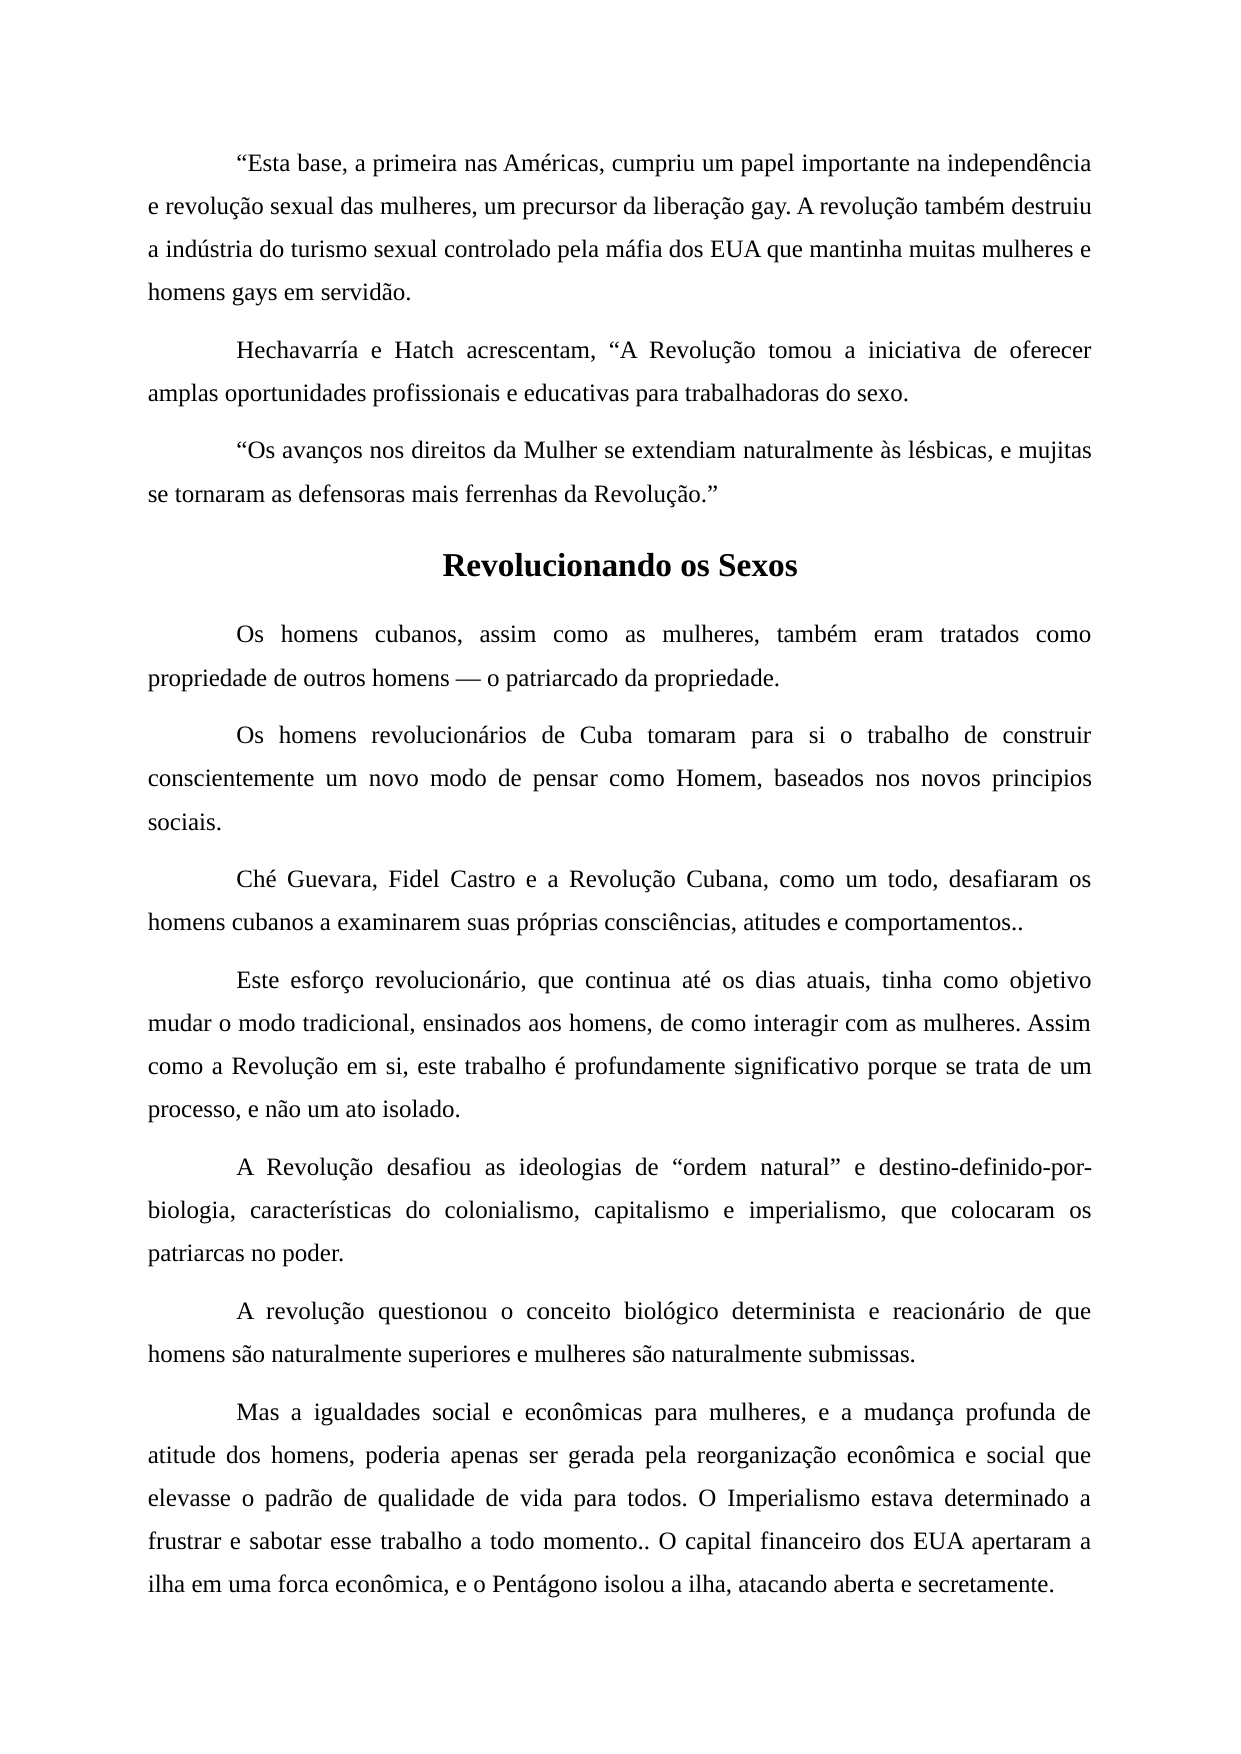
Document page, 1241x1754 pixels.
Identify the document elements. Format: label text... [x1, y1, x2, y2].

text Este esforço revolucionário, que continua até os dias atuais, tinha como objetivo mudar o modo tradicional, ensinados aos homens, de como interagir com as mulheres. Assim como a Revolução em si, este trabalho é profundamente significativo porque se trata de um processo, e não um ato isolado. [148, 965, 1093, 1123]
text Hechavarría e Hatch acrescentam, “A Revolução tomou a iniciativa de oferecer amplas oportunidades profissionais e educativas para trabalhadoras do sexo. [148, 335, 1093, 407]
text Os homens revolucionários de Cuba tomaram para si o trabalho de construir conscientemente um novo modo de pensar como Homem, baseados nos novos principios sociais. [148, 720, 1093, 835]
subtitle Revolucionando os Sexos [148, 545, 1093, 583]
text Os homens cubanos, assim como as mulheres, também eram tratados como propriedade de outros homens — o patriarcado da propriedade. [148, 619, 1093, 691]
text A Revolução desafiou as ideologias de “ordem natural” e destino-definido-por-biologia, características do colonialismo, capitalismo e imperialismo, que colocaram os patriarcas no poder. [148, 1152, 1093, 1267]
text “Os avanços nos direitos da Mulher se extendiam naturalmente às lésbicas, e mujitas se tornaram as defensoras mais ferrenhas da Revolução.” [148, 436, 1093, 507]
text Mas a igualdades social e econômicas para mulheres, e a mudança profunda de atitude dos homens, poderia apenas ser gerada pela reorganização econômica e social que elevasse o padrão de qualidade de vida para todos. O Imperialismo estava determinado a frustrar e sabotar esse trabalho a todo momento.. O capital financeiro dos EUA apertaram a ilha em uma forca econômica, e o Pentágono isolou a ilha, atacando aberta e secretamente. [148, 1397, 1093, 1598]
text A revolução questionou o conceito biológico determinista e reacionário de que homens são naturalmente superiores e mulheres são naturalmente submissas. [148, 1296, 1093, 1368]
text Ché Guevara, Fidel Castro e a Revolução Cubana, como um todo, desafiaram os homens cubanos a examinarem suas próprias consciências, atitudes e comportamentos.. [148, 864, 1093, 936]
text “Esta base, a primeira nas Américas, cumpriu um papel importante na independência e revolução sexual das mulheres, um precursor da liberação gay. A revolução também destruiu a indústria do turismo sexual controlado pela máfia dos EUA que mantinha muitas mulheres e homens gays em servidão. [148, 148, 1093, 306]
